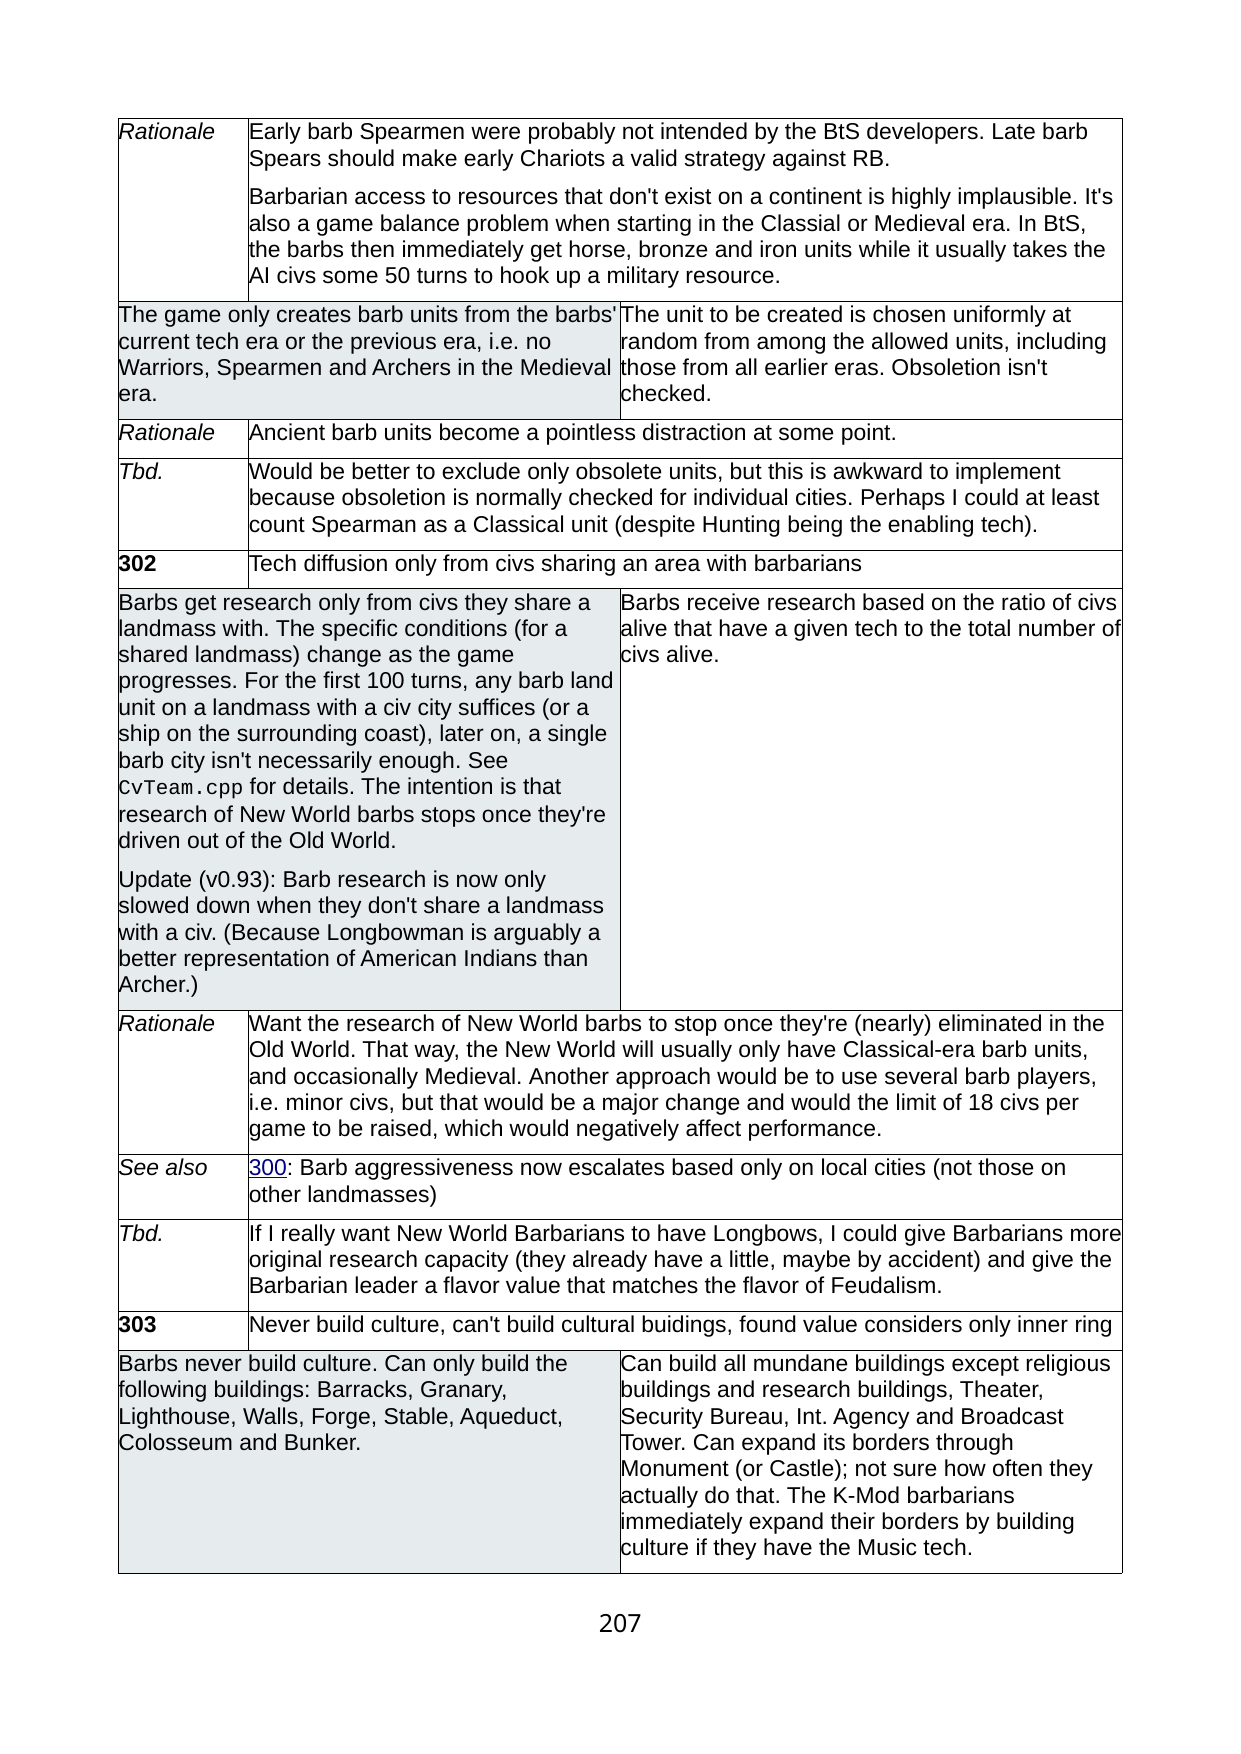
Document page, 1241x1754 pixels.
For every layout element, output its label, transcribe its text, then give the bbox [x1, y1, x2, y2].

table_cell Barbs get research only from civs they share a landmass with. The specific conditions (for a shared landmass) change as the game progresses. For the first 100 turns, any barb land unit on a landmass with a civ city suffices (or a ship on the surrounding coast), later on, a single barb city isn't necessarily enough. See CvTeam.cpp for details. The intention is that research of New World barbs stops once they're driven out of the Old World. Update (v0.93): Barb research is now only slowed down when they don't share a landmass with a civ. (Because Longbowman is arguably a better representation of American Indians than Archer.) [119, 589, 620, 1010]
table_cell 302 [119, 551, 248, 588]
table_cell Barbs receive research based on the ratio of civs alive that have a given tech to the total number of civs alive. [621, 589, 1122, 1010]
table_cell Rationale [119, 1011, 248, 1154]
table_cell The unit to be created is chosen uniformly at random from among the allowed units, including those from all earlier eras. Obsoletion isn't checked. [621, 302, 1122, 419]
table_cell Want the research of New World barbs to stop once they're (nearly) eliminated in the Old World. That way, the New World will usually only have Classical-era barb units, and occasionally Medieval. Another approach would be to use several barb players, i.e. minor civs, but that would be a major change and would the limit of 18 civs per game to be raised, which would negatively affect performance. [249, 1011, 1122, 1154]
table_cell If I really want New World Barbarians to have Longbows, I could give Barbarians more original research capacity (they already have a little, maybe by accident) and give the Barbarian leader a flavor value that matches the flavor of Feudalism. [249, 1220, 1122, 1311]
table_cell The game only creates barb units from the barbs' current tech era or the previous era, i.e. no Warriors, Spearmen and Archers in the Medieval era. [119, 302, 620, 419]
table_cell See also [119, 1155, 248, 1219]
table_cell Barbs never build culture. Can only build the following buildings: Barracks, Granary, Lighthouse, Walls, Forge, Stable, Aqueduct, Colosseum and Bunker. [119, 1351, 620, 1573]
table_cell Never build culture, can't build cultural buidings, found value considers only inner ring [249, 1312, 1122, 1350]
table_cell Rationale [119, 420, 248, 458]
table_cell 303 [119, 1312, 248, 1350]
table_cell Tech diffusion only from civs sharing an area with barbarians [249, 551, 1122, 588]
table_cell Would be better to exclude only obsolete units, but this is awkward to implement because obsoletion is normally checked for individual cities. Perhaps I could at least count Spearman as a Classical unit (despite Hunting being the enabling tech). [249, 459, 1122, 549]
table_cell Tbd. [119, 459, 248, 549]
table_cell Tbd. [119, 1220, 248, 1311]
table_cell 300: Barb aggressiveness now escalates based only on local cities (not those on other landmasses) [249, 1155, 1122, 1219]
table_cell Early barb Spearmen were probably not intended by the BtS developers. Late barb Spears should make early Chariots a valid strategy against RB. Barbarian access to resources that don't exist on a continent is highly implausible. It's also a game balance problem when starting in the Classial or Medieval era. In BtS, the barbs then immediately get horse, bronze and iron units while it usually takes the AI civs some 50 turns to hook up a military resource. [249, 119, 1122, 301]
table_cell Can build all mundane buildings except religious buildings and research buildings, Theater, Security Bureau, Int. Agency and Broadcast Tower. Can expand its borders through Monument (or Castle); not sure how often they actually do that. The K-Mod barbarians immediately expand their borders by building culture if they have the Music tech. [621, 1351, 1122, 1573]
table_cell Ancient barb units become a pointless distraction at some point. [249, 420, 1122, 458]
table_cell Rationale [119, 119, 248, 301]
